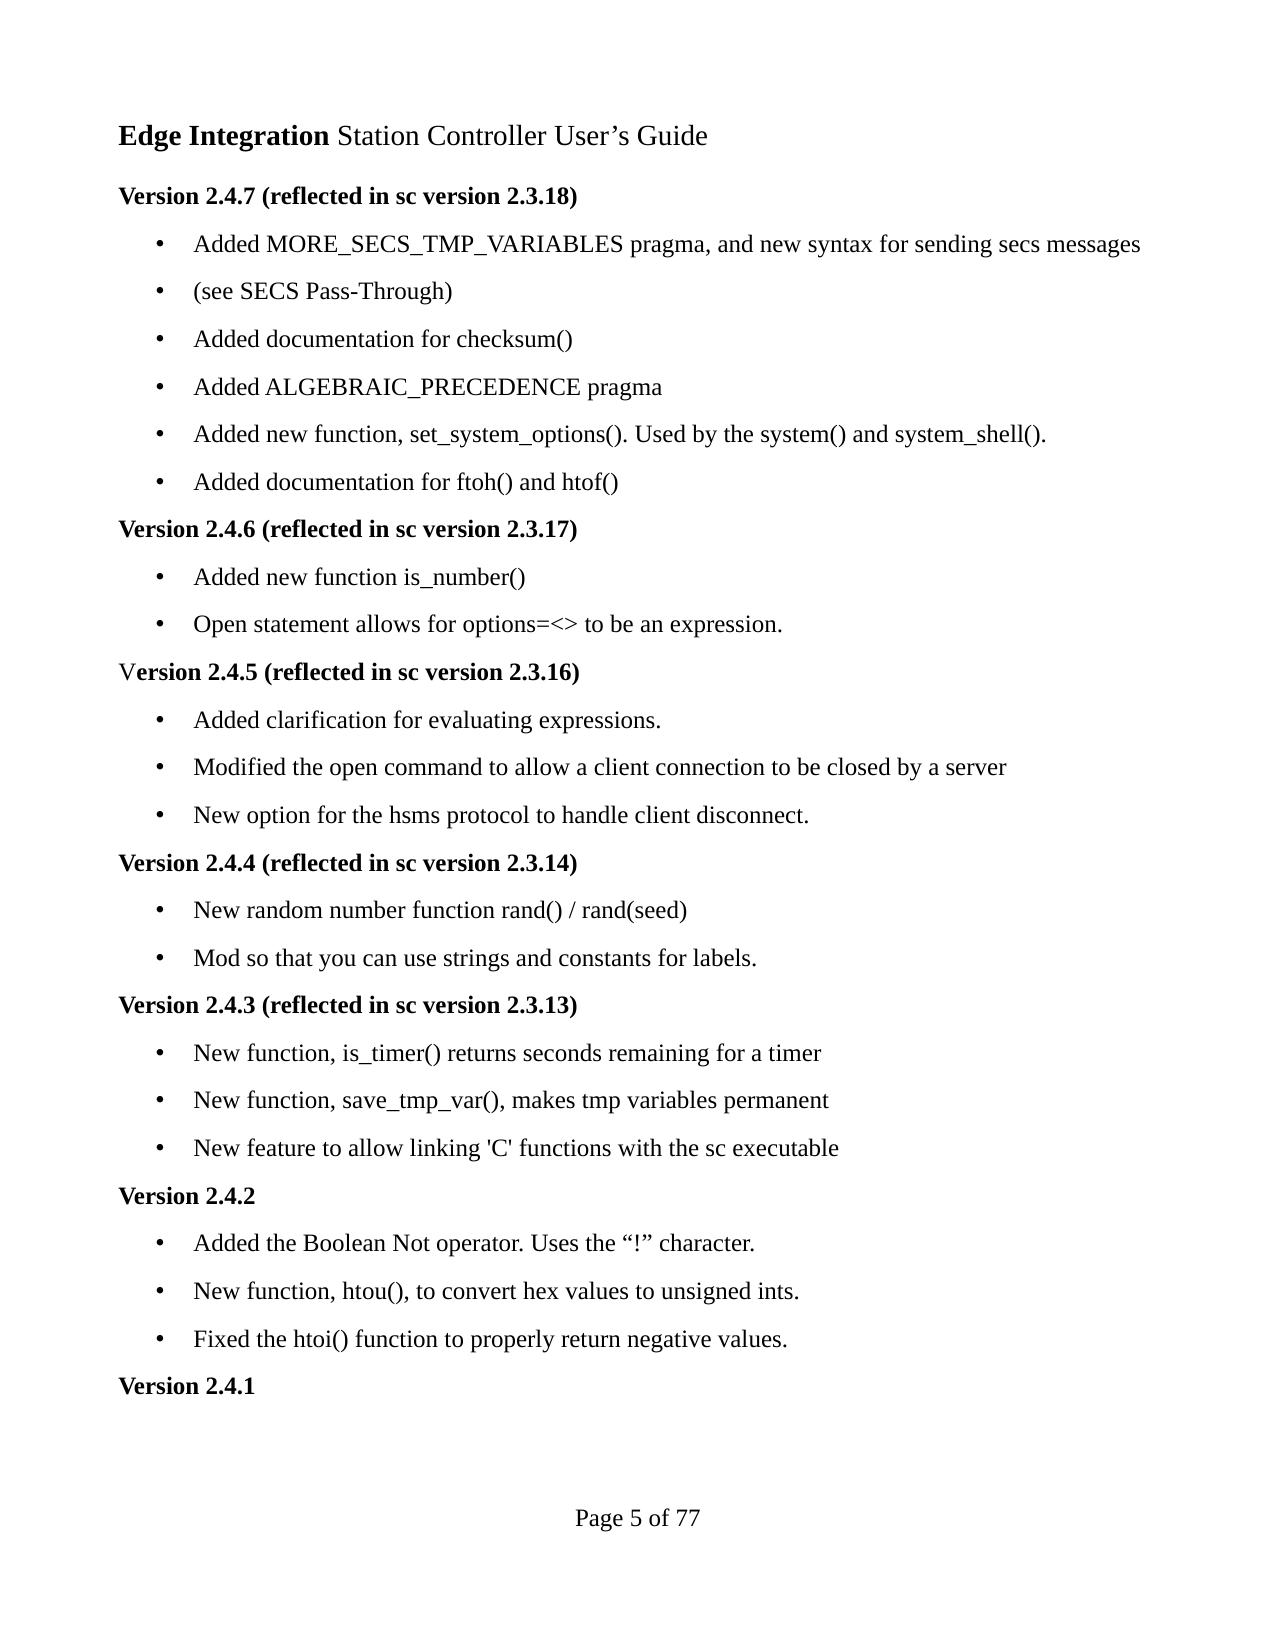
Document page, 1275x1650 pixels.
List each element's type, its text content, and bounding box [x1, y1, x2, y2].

list New function, htou(), to convert hex values to unsigned ints. [156, 1276, 1157, 1305]
list New random number function rand() / rand(seed) [156, 895, 1157, 924]
text Version 2.4.2 [118, 1181, 1157, 1209]
list Added new function is_number() [156, 562, 1157, 591]
text Version 2.4.7 (reflected in sc version 2.3.18) [118, 181, 1157, 210]
list Fixed the htoi() function to properly return negative values. [156, 1324, 1157, 1352]
list (see SECS Pass-Through) [156, 276, 1157, 305]
list Open statement allows for options=<> to be an expression. [156, 609, 1157, 638]
list New function, is_timer() returns seconds remaining for a timer [156, 1038, 1157, 1067]
list New option for the hsms protocol to handle client disconnect. [156, 800, 1157, 829]
text Version 2.4.5 (reflected in sc version 2.3.16) [118, 657, 1157, 686]
list Added clarification for evaluating expressions. [156, 705, 1157, 733]
list New function, save_tmp_var(), makes tmp variables permanent [156, 1086, 1157, 1114]
list New feature to allow linking 'C' functions with the sc executable [156, 1133, 1157, 1162]
list Added ALGEBRAIC_PRECEDENCE pragma [156, 372, 1157, 400]
list Added the Boolean Not operator. Uses the “!” character. [156, 1228, 1157, 1257]
list Modified the open command to allow a client connection to be closed by a server [156, 752, 1157, 781]
text Version 2.4.6 (reflected in sc version 2.3.17) [118, 514, 1157, 543]
list Added new function, set_system_options(). Used by the system() and system_shell(). [156, 419, 1157, 448]
text Version 2.4.1 [118, 1371, 1157, 1400]
text Version 2.4.4 (reflected in sc version 2.3.14) [118, 848, 1157, 876]
list Added documentation for ftoh() and htof() [156, 467, 1157, 496]
list Added MORE_SECS_TMP_VARIABLES pragma, and new syntax for sending secs messages [156, 229, 1157, 257]
list Added documentation for checksum() [156, 324, 1157, 353]
text Version 2.4.3 (reflected in sc version 2.3.13) [118, 990, 1157, 1019]
list Mod so that you can use strings and constants for labels. [156, 943, 1157, 972]
